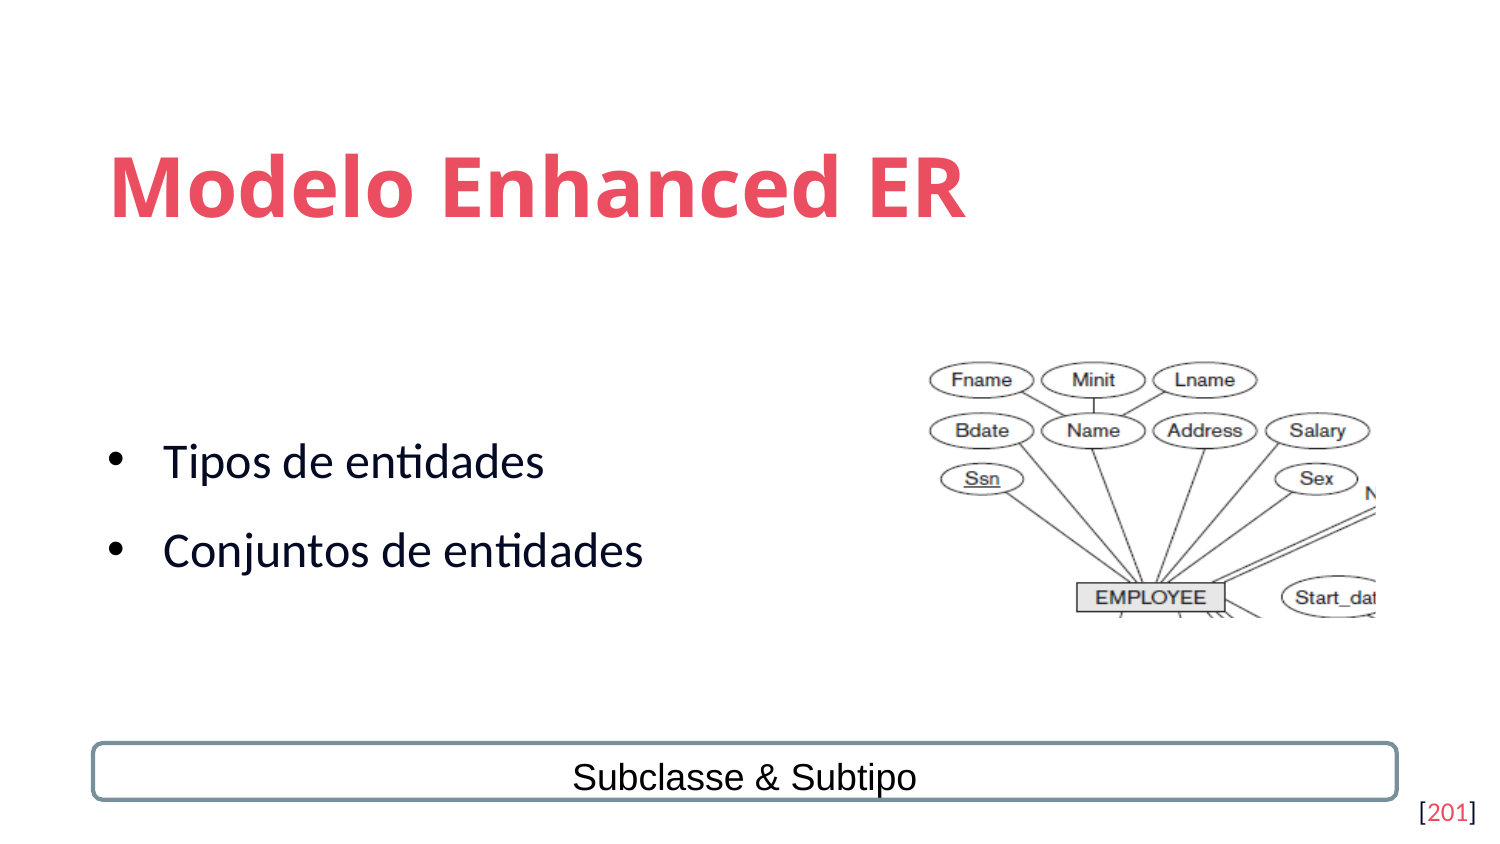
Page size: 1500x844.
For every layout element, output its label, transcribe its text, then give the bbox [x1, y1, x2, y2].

picture [910, 359, 1376, 618]
text_box Modelo Enhanced ER [92, 104, 1408, 243]
text_box Subclasse & Subtipo [93, 743, 1397, 800]
text_box Tipos de entidades Conjuntos de entidades [92, 242, 1403, 755]
slide_number [201] [1403, 779, 1494, 844]
